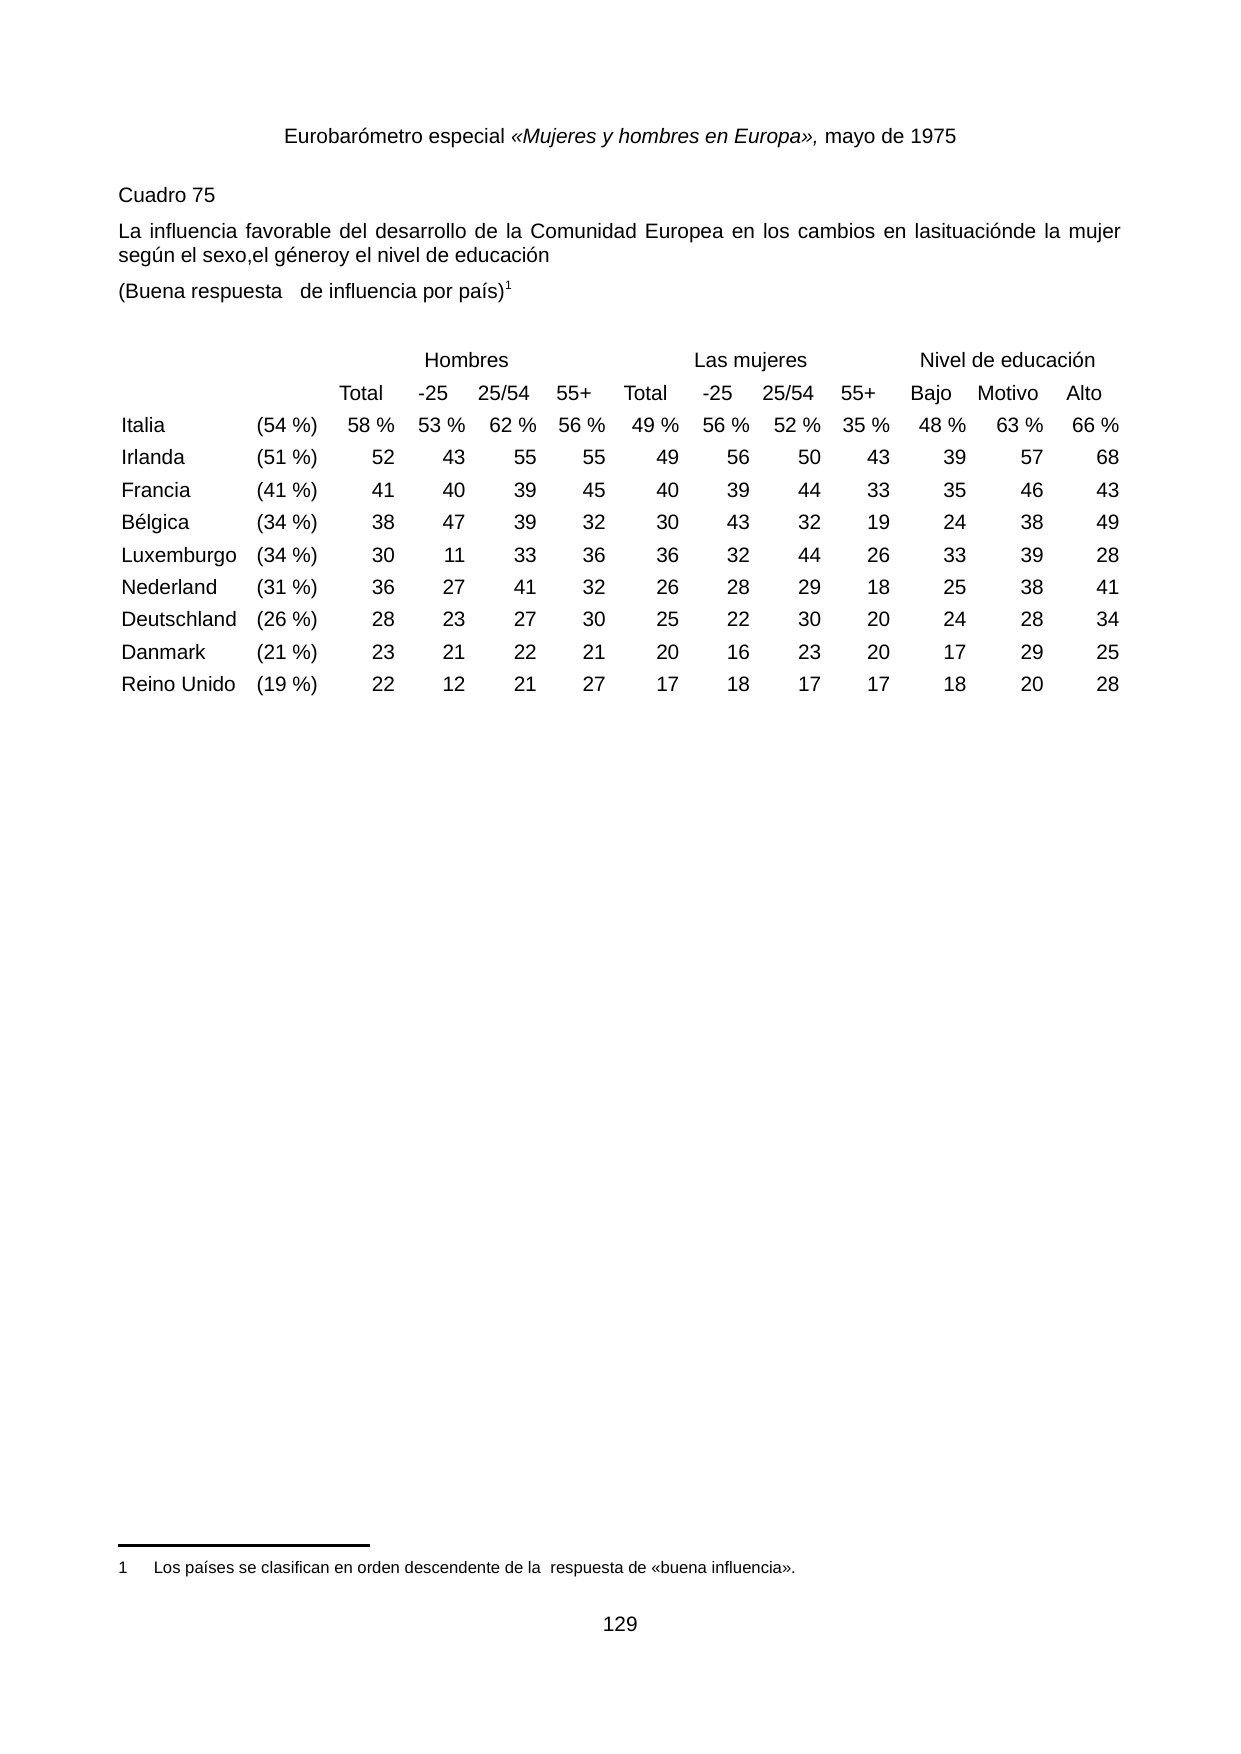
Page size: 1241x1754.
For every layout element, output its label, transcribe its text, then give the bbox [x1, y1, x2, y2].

table_header Nivel de educación [893, 344, 1122, 376]
table_cell (26 %) [254, 603, 324, 635]
table_cell 36 [609, 538, 682, 571]
table_header Hombres [324, 344, 608, 376]
table_cell 45 [539, 474, 608, 506]
table_cell 30 [539, 603, 608, 635]
table_cell 49 [1046, 506, 1122, 538]
table_cell 49 [609, 441, 682, 473]
table_cell 35 [893, 474, 969, 506]
table_cell 27 [468, 603, 539, 635]
table_cell Luxemburgo [118, 538, 253, 571]
table_cell 21 [539, 635, 608, 668]
table_cell 44 [753, 538, 824, 571]
table_cell 38 [969, 506, 1046, 538]
table_cell 28 [324, 603, 398, 635]
table_cell 28 [682, 571, 752, 603]
table_cell 25/54 [753, 376, 824, 409]
table_cell 55+ [824, 376, 893, 409]
table_cell 39 [893, 441, 969, 473]
table_cell 18 [682, 668, 752, 700]
table_cell (54 %) [254, 409, 324, 441]
table_cell 56 % [539, 409, 608, 441]
table_cell 50 [753, 441, 824, 473]
table_cell (31 %) [254, 571, 324, 603]
table_cell Irlanda [118, 441, 253, 473]
table_cell 12 [398, 668, 468, 700]
table_cell 23 [753, 635, 824, 668]
text Los países se clasifican en orden descendente de la respuesta de «buena influencia». [118, 1557, 1122, 1577]
table_cell 11 [398, 538, 468, 571]
table_cell 49 % [609, 409, 682, 441]
table_cell [118, 376, 253, 409]
table_cell 26 [609, 571, 682, 603]
table_cell 39 [468, 474, 539, 506]
table_cell 24 [893, 603, 969, 635]
table_cell 41 [324, 474, 398, 506]
table_cell 32 [682, 538, 752, 571]
table_cell Total [324, 376, 398, 409]
table_cell 36 [324, 571, 398, 603]
table_cell 33 [468, 538, 539, 571]
table_cell 17 [609, 668, 682, 700]
table_cell 28 [1046, 538, 1122, 571]
table_cell 44 [753, 474, 824, 506]
table_cell 18 [893, 668, 969, 700]
table_cell 68 [1046, 441, 1122, 473]
table_cell 58 % [324, 409, 398, 441]
table_cell 32 [539, 571, 608, 603]
table_cell 30 [609, 506, 682, 538]
text (Buena respuesta de influencia por país) [118, 278, 1122, 302]
table_cell 26 [824, 538, 893, 571]
table_cell 63 % [969, 409, 1046, 441]
table_cell Total [609, 376, 682, 409]
table_cell 22 [324, 668, 398, 700]
table_cell 53 % [398, 409, 468, 441]
table_cell 52 % [753, 409, 824, 441]
table_cell 56 [682, 441, 752, 473]
table_cell -25 [398, 376, 468, 409]
text Cuadro 75 [118, 183, 1122, 207]
table_cell 29 [753, 571, 824, 603]
table_cell 22 [468, 635, 539, 668]
text La influencia favorable del desarrollo de la Comunidad Europea en los cambios en lasituaciónde la mujer según el sexo,el géneroy el nivel de educación [118, 219, 1122, 267]
table_cell (34 %) [254, 506, 324, 538]
table_cell 38 [969, 571, 1046, 603]
table_cell 25 [1046, 635, 1122, 668]
table_cell 48 % [893, 409, 969, 441]
table_cell 57 [969, 441, 1046, 473]
table_cell 55+ [539, 376, 608, 409]
table_cell Motivo [969, 376, 1046, 409]
table_cell 28 [1046, 668, 1122, 700]
table_cell 20 [969, 668, 1046, 700]
table_cell 33 [893, 538, 969, 571]
table_cell 47 [398, 506, 468, 538]
table_cell Bélgica [118, 506, 253, 538]
table_cell 21 [398, 635, 468, 668]
table_cell 43 [1046, 474, 1122, 506]
table_cell 36 [539, 538, 608, 571]
table_cell 35 % [824, 409, 893, 441]
table_cell Deutschland [118, 603, 253, 635]
table_cell Nederland [118, 571, 253, 603]
table_cell 27 [398, 571, 468, 603]
table_cell 32 [539, 506, 608, 538]
table_cell Reino Unido [118, 668, 253, 700]
table_cell 38 [324, 506, 398, 538]
table_cell 24 [893, 506, 969, 538]
table_cell (19 %) [254, 668, 324, 700]
table_cell (21 %) [254, 635, 324, 668]
table_cell 19 [824, 506, 893, 538]
table_cell 20 [609, 635, 682, 668]
table_cell 30 [753, 603, 824, 635]
table_cell 39 [969, 538, 1046, 571]
table_cell 17 [824, 668, 893, 700]
table_header [118, 344, 253, 376]
table_cell 29 [969, 635, 1046, 668]
table_cell (51 %) [254, 441, 324, 473]
table_header Las mujeres [609, 344, 893, 376]
table_cell 55 [468, 441, 539, 473]
table_cell 25 [893, 571, 969, 603]
table_cell 41 [1046, 571, 1122, 603]
table_cell 30 [324, 538, 398, 571]
table_cell 55 [539, 441, 608, 473]
table_cell 40 [398, 474, 468, 506]
table_cell 43 [824, 441, 893, 473]
table_cell 34 [1046, 603, 1122, 635]
table_cell [254, 376, 324, 409]
table_cell 32 [753, 506, 824, 538]
table_cell 23 [398, 603, 468, 635]
table_cell 62 % [468, 409, 539, 441]
table_cell 39 [468, 506, 539, 538]
table_cell 28 [969, 603, 1046, 635]
table_cell 23 [324, 635, 398, 668]
table_cell 22 [682, 603, 752, 635]
table_cell Bajo [893, 376, 969, 409]
table_cell 20 [824, 635, 893, 668]
table_cell 41 [468, 571, 539, 603]
table_cell Alto [1046, 376, 1122, 409]
table_cell 17 [753, 668, 824, 700]
table_cell 25/54 [468, 376, 539, 409]
table_cell 46 [969, 474, 1046, 506]
table_cell -25 [682, 376, 752, 409]
table_cell 21 [468, 668, 539, 700]
table_cell Danmark [118, 635, 253, 668]
table_cell Italia [118, 409, 253, 441]
table_cell 43 [398, 441, 468, 473]
table_cell 20 [824, 603, 893, 635]
table_cell (34 %) [254, 538, 324, 571]
table_cell 40 [609, 474, 682, 506]
table_cell 66 % [1046, 409, 1122, 441]
table_cell Francia [118, 474, 253, 506]
table_cell 43 [682, 506, 752, 538]
table_cell 56 % [682, 409, 752, 441]
table_cell 52 [324, 441, 398, 473]
table_cell 33 [824, 474, 893, 506]
table_cell (41 %) [254, 474, 324, 506]
table_cell 17 [893, 635, 969, 668]
table_header [254, 344, 324, 376]
table_cell 16 [682, 635, 752, 668]
table_cell 25 [609, 603, 682, 635]
table_cell 27 [539, 668, 608, 700]
table_cell 39 [682, 474, 752, 506]
table_cell 18 [824, 571, 893, 603]
